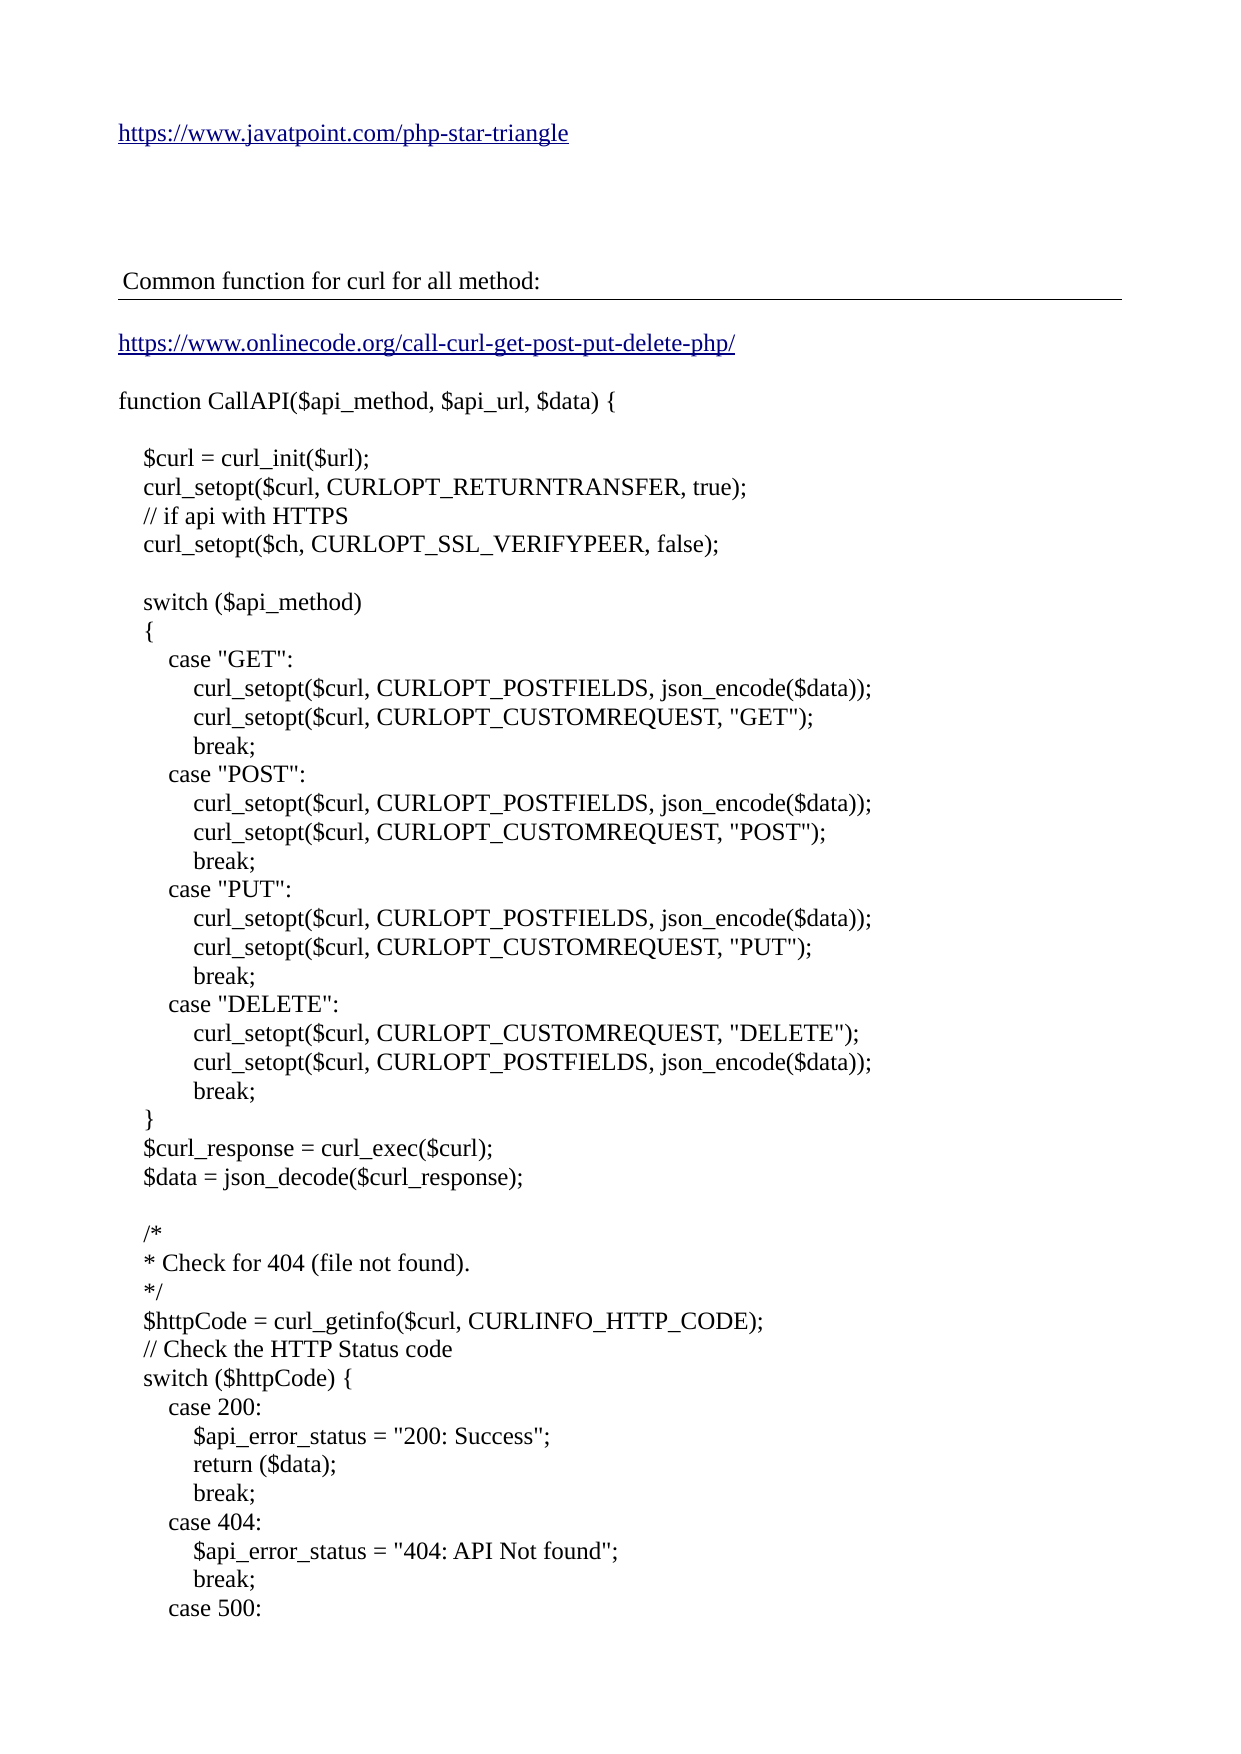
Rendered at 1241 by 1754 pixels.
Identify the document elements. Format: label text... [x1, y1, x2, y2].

text // if api with HTTPS [118, 501, 1122, 529]
text return ($data); [118, 1449, 1122, 1478]
text break; [118, 961, 1122, 989]
text Common function for curl for all method: [118, 262, 1122, 299]
text case 404: [118, 1507, 1122, 1536]
text curl_setopt($curl, CURLOPT_CUSTOMREQUEST, "GET"); [118, 702, 1122, 731]
text case "GET": [118, 644, 1122, 673]
text * Check for 404 (file not found). [118, 1248, 1122, 1277]
text break; [118, 846, 1122, 874]
text /* [118, 1219, 1122, 1248]
text curl_setopt($curl, CURLOPT_RETURNTRANSFER, true); [118, 472, 1122, 501]
text { [118, 616, 1122, 644]
text curl_setopt($curl, CURLOPT_POSTFIELDS, json_encode($data)); [118, 903, 1122, 932]
text $data = json_decode($curl_response); [118, 1162, 1122, 1191]
text break; [118, 731, 1122, 759]
text $httpCode = curl_getinfo($curl, CURLINFO_HTTP_CODE); [118, 1306, 1122, 1334]
text case 200: [118, 1392, 1122, 1421]
text curl_setopt($ch, CURLOPT_SSL_VERIFYPEER, false); [118, 529, 1122, 558]
text $curl_response = curl_exec($curl); [118, 1133, 1122, 1162]
text $curl = curl_init($url); [118, 443, 1122, 472]
text https://www.onlinecode.org/call-curl-get-post-put-delete-php/ [118, 328, 1122, 357]
text } [118, 1104, 1122, 1133]
text case "PUT": [118, 874, 1122, 903]
text case "POST": [118, 759, 1122, 788]
text curl_setopt($curl, CURLOPT_CUSTOMREQUEST, "DELETE"); [118, 1018, 1122, 1047]
text function CallAPI($api_method, $api_url, $data) { [118, 386, 1122, 414]
text break; [118, 1076, 1122, 1104]
text switch ($httpCode) { [118, 1363, 1122, 1392]
text https://www.javatpoint.com/php-star-triangle [118, 118, 1122, 147]
text break; [118, 1564, 1122, 1593]
text // Check the HTTP Status code [118, 1334, 1122, 1363]
text case "DELETE": [118, 989, 1122, 1018]
text break; [118, 1478, 1122, 1507]
text $api_error_status = "404: API Not found"; [118, 1536, 1122, 1564]
text $api_error_status = "200: Success"; [118, 1421, 1122, 1449]
text curl_setopt($curl, CURLOPT_CUSTOMREQUEST, "POST"); [118, 817, 1122, 846]
text switch ($api_method) [118, 587, 1122, 616]
text case 500: [118, 1593, 1122, 1622]
text curl_setopt($curl, CURLOPT_POSTFIELDS, json_encode($data)); [118, 1047, 1122, 1076]
text curl_setopt($curl, CURLOPT_POSTFIELDS, json_encode($data)); [118, 673, 1122, 702]
text */ [118, 1277, 1122, 1306]
text curl_setopt($curl, CURLOPT_POSTFIELDS, json_encode($data)); [118, 788, 1122, 817]
text curl_setopt($curl, CURLOPT_CUSTOMREQUEST, "PUT"); [118, 932, 1122, 961]
